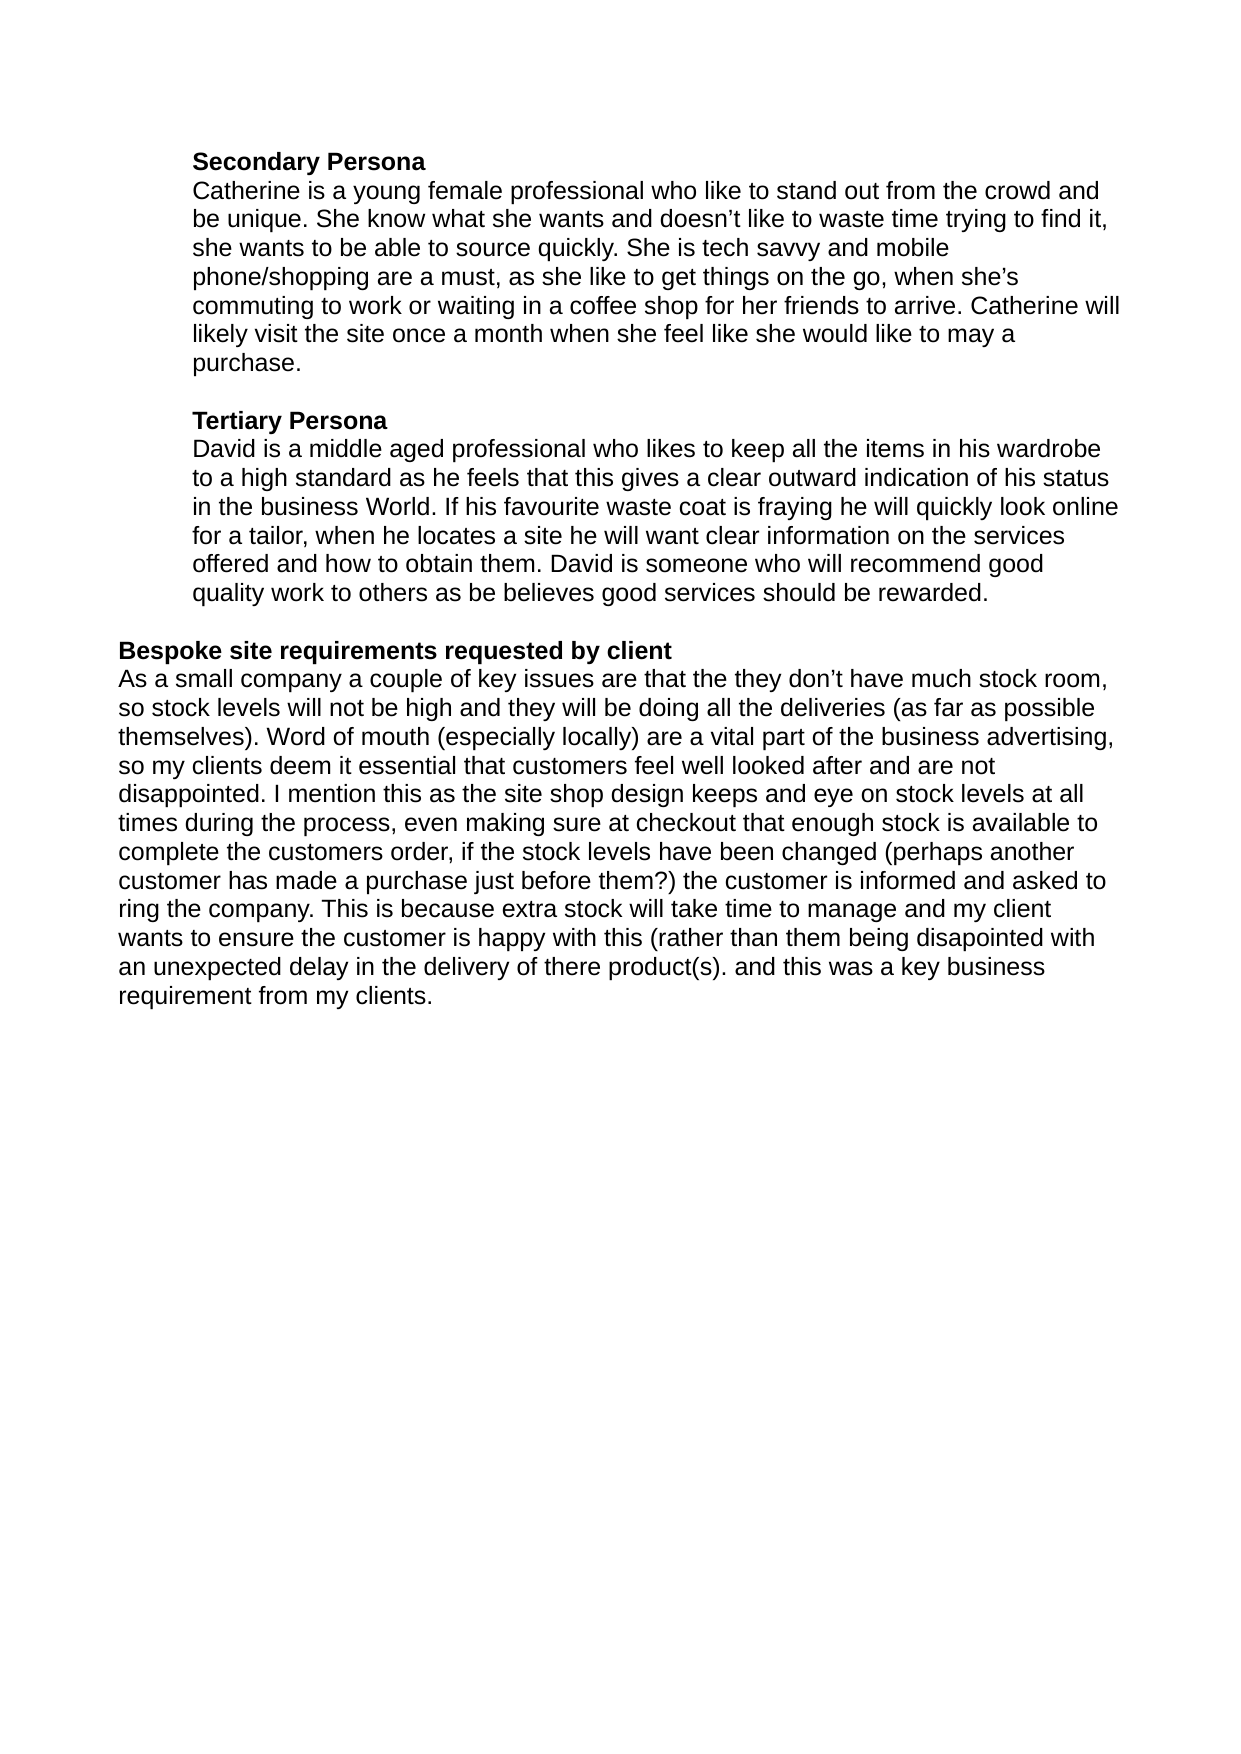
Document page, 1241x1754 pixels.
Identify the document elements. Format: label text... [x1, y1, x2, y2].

text Tertiary Persona [192, 406, 1122, 434]
text Secondary Persona [192, 147, 1122, 176]
text As a small company a couple of key issues are that the they don’t have much stock room, so stock levels will not be high and they will be doing all the deliveries (as far as possible themselves). Word of mouth (especially locally) are a vital part of the business advertising, so my clients deem it essential that customers feel well looked after and are not disappointed. I mention this as the site shop design keeps and eye on stock levels at all times during the process, even making sure at checkout that enough stock is available to complete the customers order, if the stock levels have been changed (perhaps another customer has made a purchase just before them?) the customer is informed and asked to ring the company. This is because extra stock will take time to manage and my client wants to ensure the customer is happy with this (rather than them being disapointed with an unexpected delay in the delivery of there product(s). and this was a key business requirement from my clients. [118, 664, 1122, 1009]
text Catherine is a young female professional who like to stand out from the crowd and be unique. She know what she wants and doesn’t like to waste time trying to find it, she wants to be able to source quickly. She is tech savvy and mobile phone/shopping are a must, as she like to get things on the go, when she’s commuting to work or waiting in a coffee shop for her friends to arrive. Catherine will likely visit the site once a month when she feel like she would like to may a purchase. [192, 176, 1122, 377]
text Bespoke site requirements requested by client [118, 636, 1122, 664]
text David is a middle aged professional who likes to keep all the items in his wardrobe to a high standard as he feels that this gives a clear outward indication of his status in the business World. If his favourite waste coat is fraying he will quickly look online for a tailor, when he locates a site he will want clear information on the services offered and how to obtain them. David is someone who will recommend good quality work to others as be believes good services should be rewarded. [192, 434, 1122, 607]
